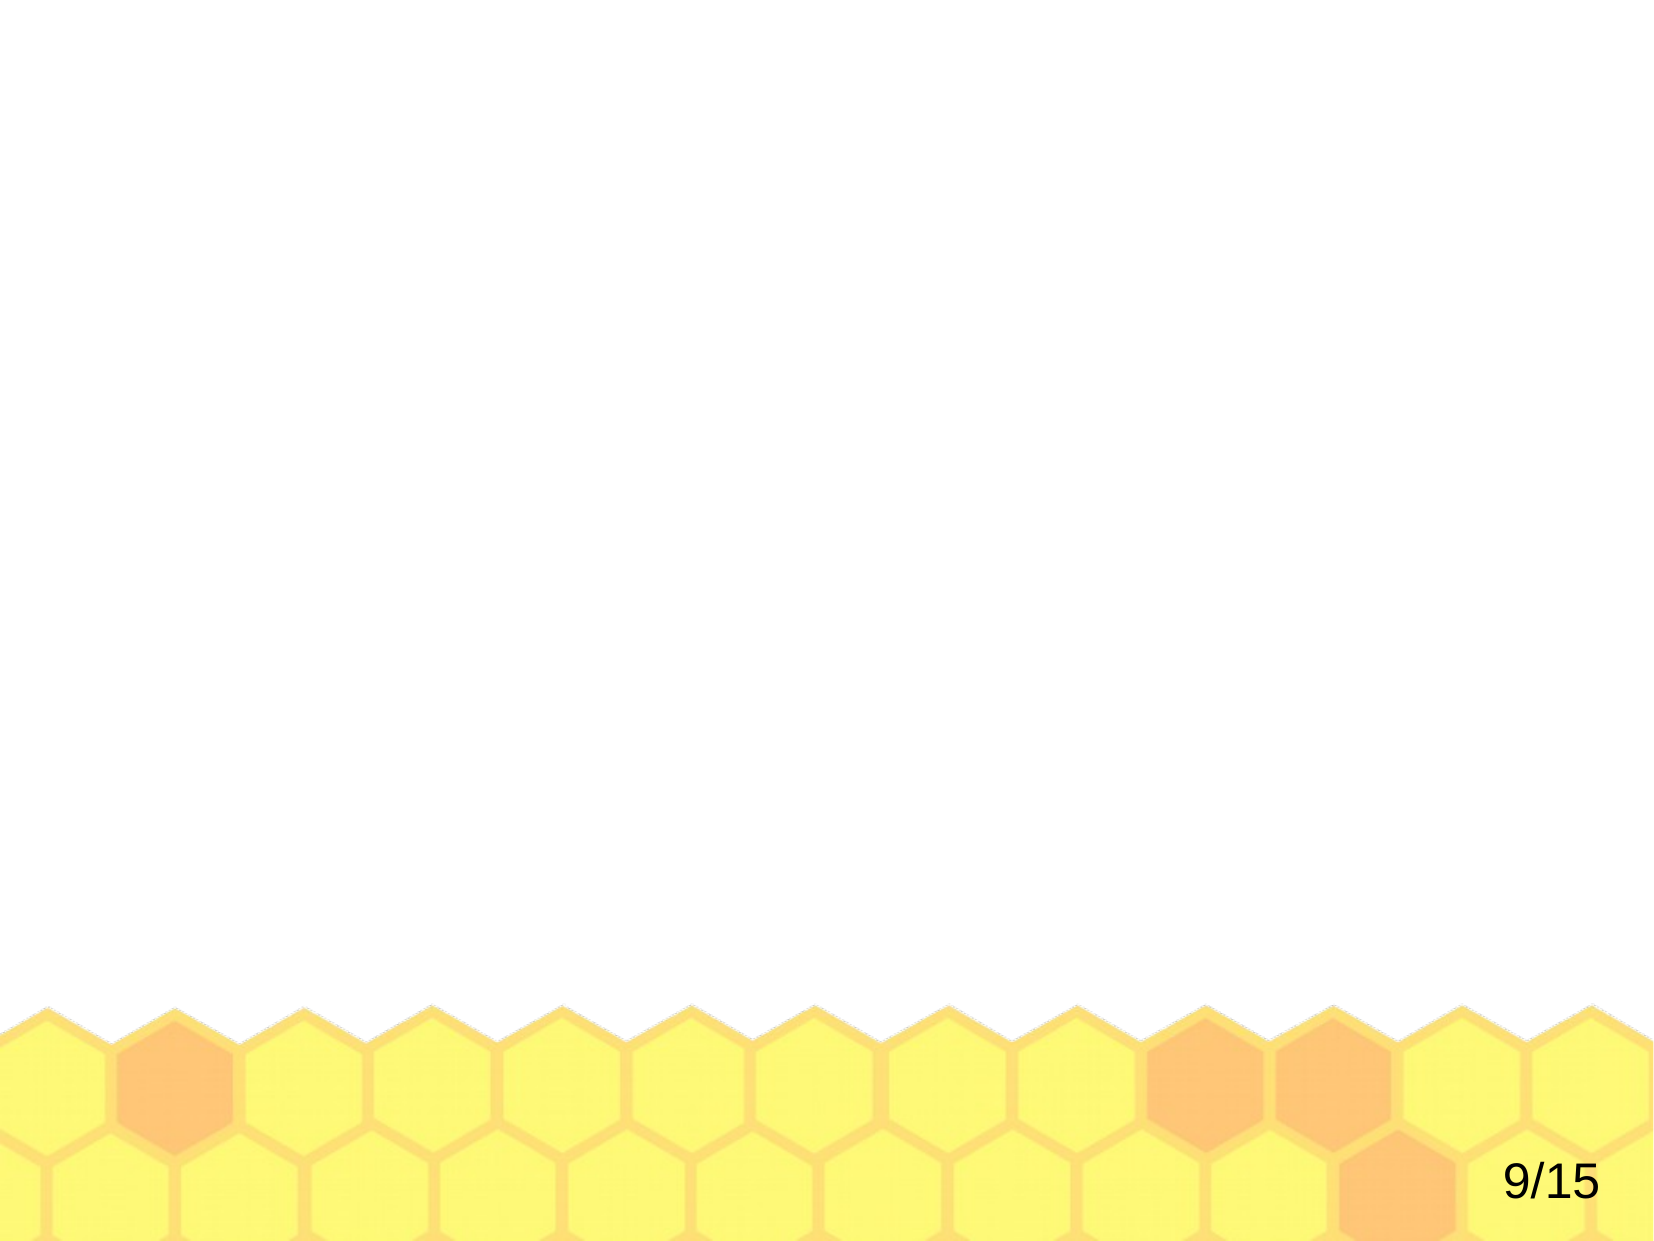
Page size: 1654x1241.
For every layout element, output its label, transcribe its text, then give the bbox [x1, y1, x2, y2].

picture [0, 1001, 1654, 1241]
text_box <numéro>/15 [1488, 1146, 1630, 1217]
